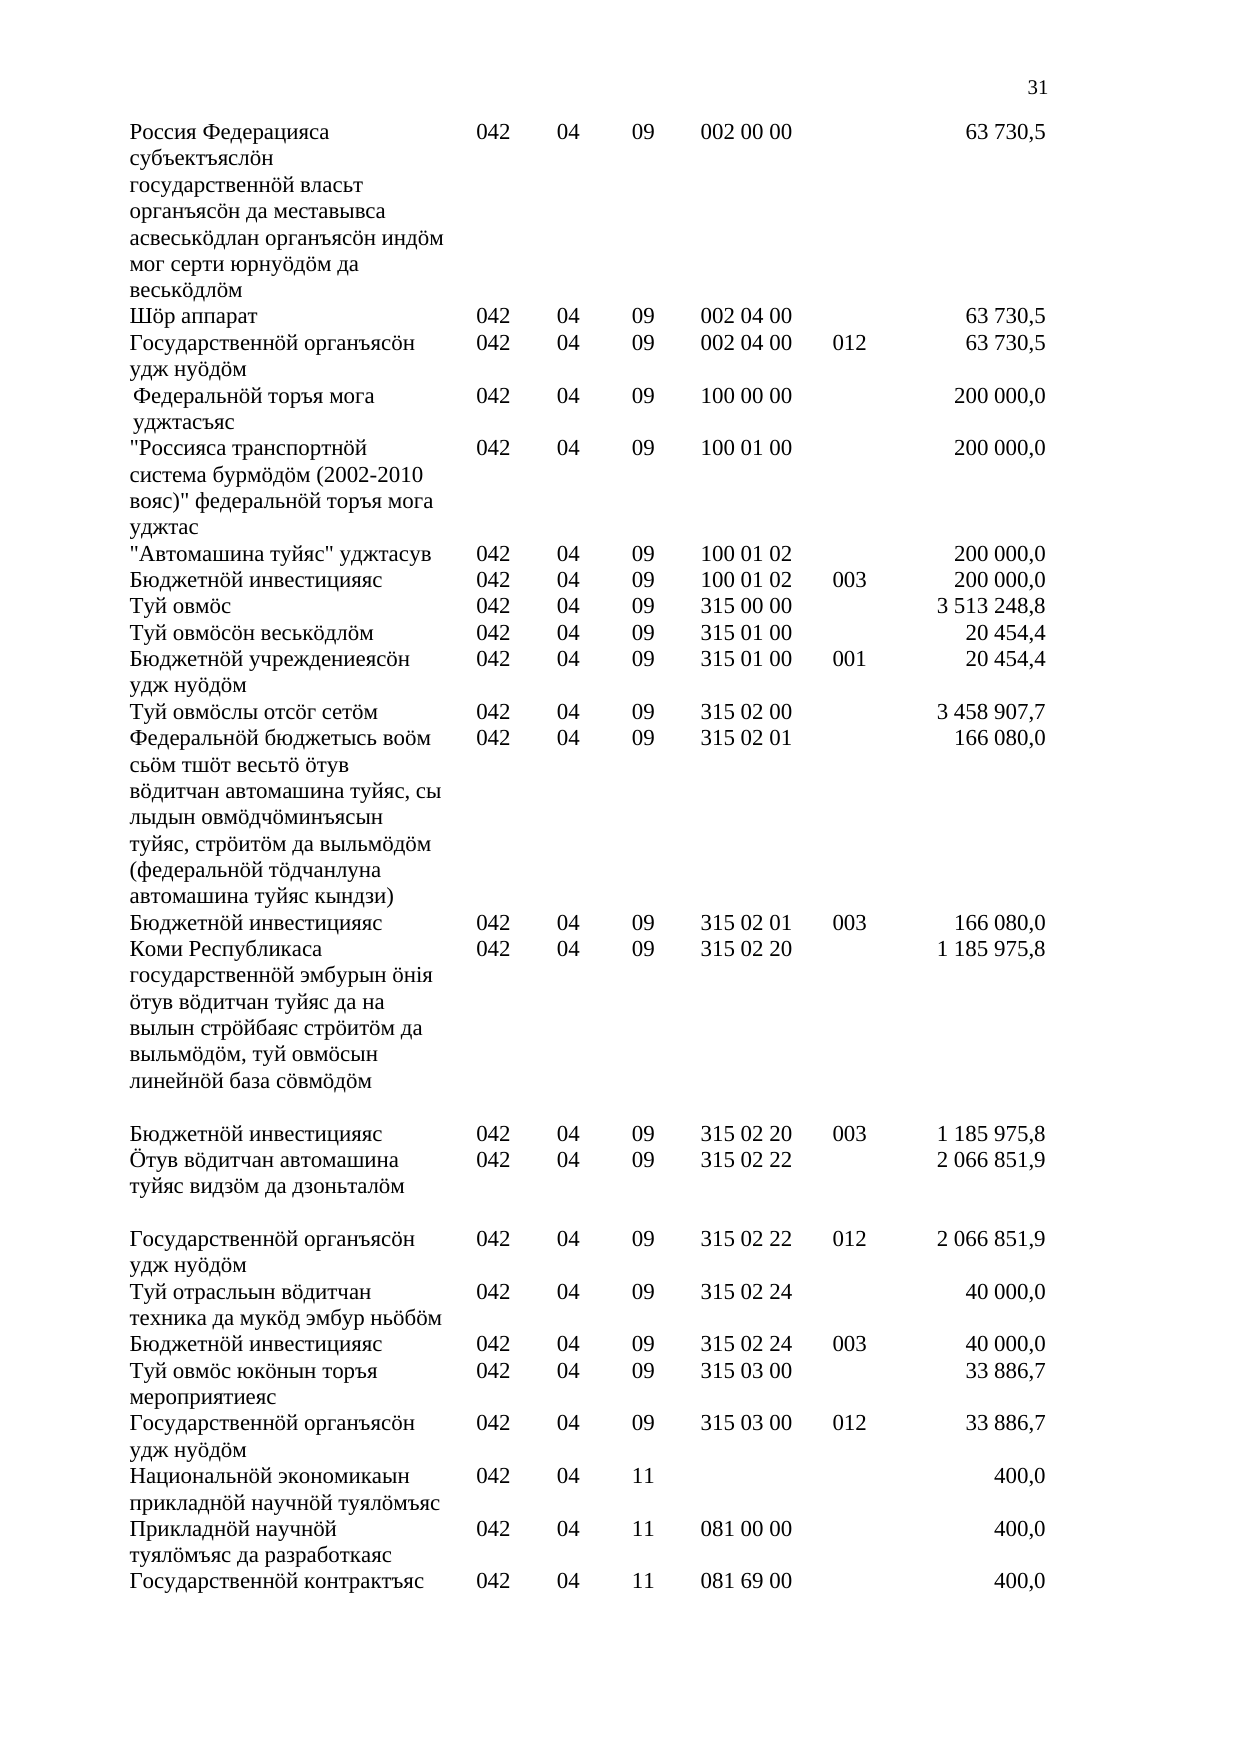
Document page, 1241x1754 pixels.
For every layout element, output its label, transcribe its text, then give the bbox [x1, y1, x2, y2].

table_cell Федеральнöй бюджетысь воöм сьöм тшöт весьтö öтув вöдитчан автомашина туйяс, сы лыдын овмöдчöминъясын туйяс, стрöитöм да выльмöдöм (федеральнöй тöдчанлуна автомашина туйяс кындзи) [118, 724, 456, 909]
table_cell Государственнöй органъясöн удж нуöдöм [118, 329, 456, 382]
table_cell 11 [606, 1568, 681, 1594]
table_cell 315 02 20 [681, 1120, 812, 1146]
table_cell [812, 1515, 887, 1568]
table_cell Бюджетнöй инвестицияяс [118, 1120, 456, 1146]
table_cell 315 00 00 [681, 593, 812, 619]
table_cell [1057, 1410, 1113, 1462]
table_cell 315 02 24 [681, 1278, 812, 1330]
table_cell 400,0 [887, 1568, 1057, 1594]
table_cell 012 [812, 1225, 887, 1278]
table_cell 042 [456, 698, 531, 724]
table_cell Прикладнöй научнöй туялöмъяс да разработкаяс [118, 1515, 456, 1568]
table_cell [1057, 540, 1113, 566]
table_cell 400,0 [887, 1515, 1057, 1568]
table_cell 33 886,7 [887, 1357, 1057, 1409]
table_cell 1 185 975,8 [887, 935, 1057, 1119]
table_cell 09 [606, 566, 681, 592]
table_cell 042 [456, 382, 531, 434]
table_cell 003 [812, 909, 887, 935]
table_cell [1057, 724, 1113, 909]
table_cell 100 01 00 [681, 434, 812, 540]
table_cell 002 00 00 [681, 118, 812, 303]
table_cell 09 [606, 593, 681, 619]
table_cell Федеральнöй торъя мога уджтасъяс [118, 382, 456, 434]
table_cell 315 02 22 [681, 1146, 812, 1225]
table_cell Туй овмöслы отсöг сетöм [118, 698, 456, 724]
table_cell [1057, 1515, 1113, 1568]
table_cell 1 185 975,8 [887, 1120, 1057, 1146]
table_cell 315 02 22 [681, 1225, 812, 1278]
table_cell 042 [456, 1278, 531, 1330]
table_cell 09 [606, 724, 681, 909]
table_cell [812, 1462, 887, 1515]
table_cell 09 [606, 303, 681, 329]
table_cell [812, 724, 887, 909]
table_cell 042 [456, 935, 531, 1119]
table_cell 63 730,5 [887, 303, 1057, 329]
table_cell 33 886,7 [887, 1410, 1057, 1462]
table_cell 315 03 00 [681, 1410, 812, 1462]
table_cell [812, 1278, 887, 1330]
table_cell [1057, 1225, 1113, 1278]
table_cell 04 [531, 303, 606, 329]
table_cell 09 [606, 118, 681, 303]
table_cell 042 [456, 619, 531, 645]
table_cell 40 000,0 [887, 1330, 1057, 1357]
table_cell 166 080,0 [887, 909, 1057, 935]
table_cell Коми Республикаса государственнöй эмбурын öнія öтув вöдитчан туйяс да на вылын стрöйбаяс стрöитöм да выльмöдöм, туй овмöсын линейнöй база сöвмöдöм [118, 935, 456, 1119]
table_cell 04 [531, 1568, 606, 1594]
table_cell [1057, 118, 1113, 303]
table_cell [1057, 1462, 1113, 1515]
table_cell 042 [456, 329, 531, 382]
table_cell 09 [606, 645, 681, 698]
table_cell 315 02 01 [681, 909, 812, 935]
table_cell 042 [456, 1330, 531, 1357]
table_cell 042 [456, 1146, 531, 1225]
table_cell 315 02 01 [681, 724, 812, 909]
table_cell [1057, 566, 1113, 592]
table_cell 400,0 [887, 1462, 1057, 1515]
table_cell 042 [456, 118, 531, 303]
table_cell 001 [812, 645, 887, 698]
table_cell 003 [812, 566, 887, 592]
table_cell "Россияса транспортнöй система бурмöдöм (2002-2010 вояс)" федеральнöй торъя мога уджтас [118, 434, 456, 540]
table_cell 002 04 00 [681, 329, 812, 382]
table_cell Бюджетнöй учреждениеясöн удж нуöдöм [118, 645, 456, 698]
table_cell [1057, 935, 1113, 1119]
table_cell 012 [812, 1410, 887, 1462]
table_cell 09 [606, 329, 681, 382]
table_cell 09 [606, 1357, 681, 1409]
table_cell 20 454,4 [887, 645, 1057, 698]
table_cell 042 [456, 1225, 531, 1278]
table_cell 09 [606, 1120, 681, 1146]
table_cell [1057, 382, 1113, 434]
table_cell 315 01 00 [681, 619, 812, 645]
table_cell [1057, 1330, 1113, 1357]
table_cell 04 [531, 434, 606, 540]
table_cell Россия Федерацияса субъектъяслöн государственнöй власьт органъясöн да меставывса асвеськöдлан органъясöн индöм мог серти юрнуöдöм да веськöдлöм [118, 118, 456, 303]
table_cell 09 [606, 540, 681, 566]
table_cell 315 03 00 [681, 1357, 812, 1409]
table_cell [812, 118, 887, 303]
table_cell [1057, 1357, 1113, 1409]
table_cell 042 [456, 1462, 531, 1515]
table_cell [1057, 619, 1113, 645]
table_cell 09 [606, 909, 681, 935]
table_cell [1057, 698, 1113, 724]
table_cell 04 [531, 329, 606, 382]
table_cell 042 [456, 566, 531, 592]
table_cell 200 000,0 [887, 540, 1057, 566]
table_cell 042 [456, 1515, 531, 1568]
table_cell [812, 382, 887, 434]
table_cell [681, 1462, 812, 1515]
table_cell 200 000,0 [887, 382, 1057, 434]
table_cell 2 066 851,9 [887, 1225, 1057, 1278]
table_cell 20 454,4 [887, 619, 1057, 645]
table_cell [1057, 1146, 1113, 1225]
table_cell 3 513 248,8 [887, 593, 1057, 619]
table_cell 315 01 00 [681, 645, 812, 698]
table_cell Туй овмöс [118, 593, 456, 619]
table_cell [812, 1568, 887, 1594]
table_cell 04 [531, 724, 606, 909]
table_cell Туй овмöс юкöнын торъя мероприятиеяс [118, 1357, 456, 1409]
table_cell [812, 1146, 887, 1225]
table_cell "Автомашина туйяс" уджтас­ув [118, 540, 456, 566]
table_cell [812, 303, 887, 329]
table_cell 042 [456, 645, 531, 698]
table_cell Öтув вöдитчан автомашина туйяс видзöм да дзоньталöм [118, 1146, 456, 1225]
table_cell 081 69 00 [681, 1568, 812, 1594]
table_cell Шöр аппарат [118, 303, 456, 329]
table_cell 003 [812, 1120, 887, 1146]
table_cell 042 [456, 540, 531, 566]
table_cell 042 [456, 724, 531, 909]
table_cell 63 730,5 [887, 118, 1057, 303]
table_cell 04 [531, 1278, 606, 1330]
table_cell 09 [606, 1225, 681, 1278]
table_cell 100 00 00 [681, 382, 812, 434]
table_cell 042 [456, 1357, 531, 1409]
table_cell 09 [606, 382, 681, 434]
table_cell 04 [531, 566, 606, 592]
table_cell [812, 619, 887, 645]
table_cell [1057, 303, 1113, 329]
table_cell 04 [531, 593, 606, 619]
table_cell 09 [606, 1410, 681, 1462]
table_cell 04 [531, 118, 606, 303]
table_cell [812, 434, 887, 540]
table_cell 04 [531, 1357, 606, 1409]
table_cell 09 [606, 1330, 681, 1357]
table_cell [1057, 593, 1113, 619]
table_cell 04 [531, 645, 606, 698]
table_cell 002 04 00 [681, 303, 812, 329]
table_cell 04 [531, 1225, 606, 1278]
table_cell Бюджетнöй инвестицияяс [118, 1330, 456, 1357]
table_cell 100 01 02 [681, 540, 812, 566]
table_cell 04 [531, 909, 606, 935]
table_cell 04 [531, 698, 606, 724]
table_cell 2 066 851,9 [887, 1146, 1057, 1225]
table_cell 100 01 02 [681, 566, 812, 592]
table_cell [1057, 645, 1113, 698]
table_cell 04 [531, 1330, 606, 1357]
table_cell 166 080,0 [887, 724, 1057, 909]
table_cell Бюджетнöй инвестицияяс [118, 909, 456, 935]
table_cell 04 [531, 1410, 606, 1462]
table_cell Национальнöй экономикаын прикладнöй научнöй туялöмъяс [118, 1462, 456, 1515]
table_cell 315 02 24 [681, 1330, 812, 1357]
table_cell 09 [606, 698, 681, 724]
table_cell Государственнöй органъясöн удж нуöдöм [118, 1410, 456, 1462]
table_cell 042 [456, 1410, 531, 1462]
table_cell 04 [531, 382, 606, 434]
table_cell 3 458 907,7 [887, 698, 1057, 724]
table_cell 11 [606, 1515, 681, 1568]
table_cell 042 [456, 303, 531, 329]
table_cell 09 [606, 1278, 681, 1330]
table_cell 63 730,5 [887, 329, 1057, 382]
table_cell 04 [531, 1462, 606, 1515]
table_cell [812, 935, 887, 1119]
table_cell 200 000,0 [887, 566, 1057, 592]
table_cell 04 [531, 1146, 606, 1225]
table_cell 042 [456, 593, 531, 619]
table_cell 04 [531, 540, 606, 566]
table_cell 09 [606, 434, 681, 540]
table_cell [1057, 434, 1113, 540]
table_cell 200 000,0 [887, 434, 1057, 540]
table_cell Туй овмöсöн веськöдлöм [118, 619, 456, 645]
table_cell 40 000,0 [887, 1278, 1057, 1330]
table_cell 315 02 00 [681, 698, 812, 724]
table_cell 09 [606, 935, 681, 1119]
table_cell 042 [456, 909, 531, 935]
table_cell 042 [456, 1120, 531, 1146]
table_cell 04 [531, 1515, 606, 1568]
table_cell 042 [456, 434, 531, 540]
table_cell 11 [606, 1462, 681, 1515]
table_cell [812, 698, 887, 724]
table_cell 315 02 20 [681, 935, 812, 1119]
table_cell [1057, 329, 1113, 382]
table_cell [1057, 1278, 1113, 1330]
table_cell 09 [606, 1146, 681, 1225]
table_cell Бюджетнöй инвестицияяс [118, 566, 456, 592]
table_cell 003 [812, 1330, 887, 1357]
table_cell Туй отрасльын вöдитчан техника да мукöд эмбур ньöбöм [118, 1278, 456, 1330]
table_cell [1057, 1120, 1113, 1146]
table_cell [812, 540, 887, 566]
table_cell 012 [812, 329, 887, 382]
table_cell 04 [531, 619, 606, 645]
table_cell 04 [531, 935, 606, 1119]
table_cell 042 [456, 1568, 531, 1594]
table_cell 09 [606, 619, 681, 645]
table_cell [812, 593, 887, 619]
table_cell 04 [531, 1120, 606, 1146]
table_cell [1057, 909, 1113, 935]
table_cell Государственнöй контрактъяс [118, 1568, 456, 1594]
table_cell [1057, 1568, 1113, 1594]
table_cell Государственнöй органъясöн удж нуöдöм [118, 1225, 456, 1278]
table_cell 081 00 00 [681, 1515, 812, 1568]
table_cell [812, 1357, 887, 1409]
